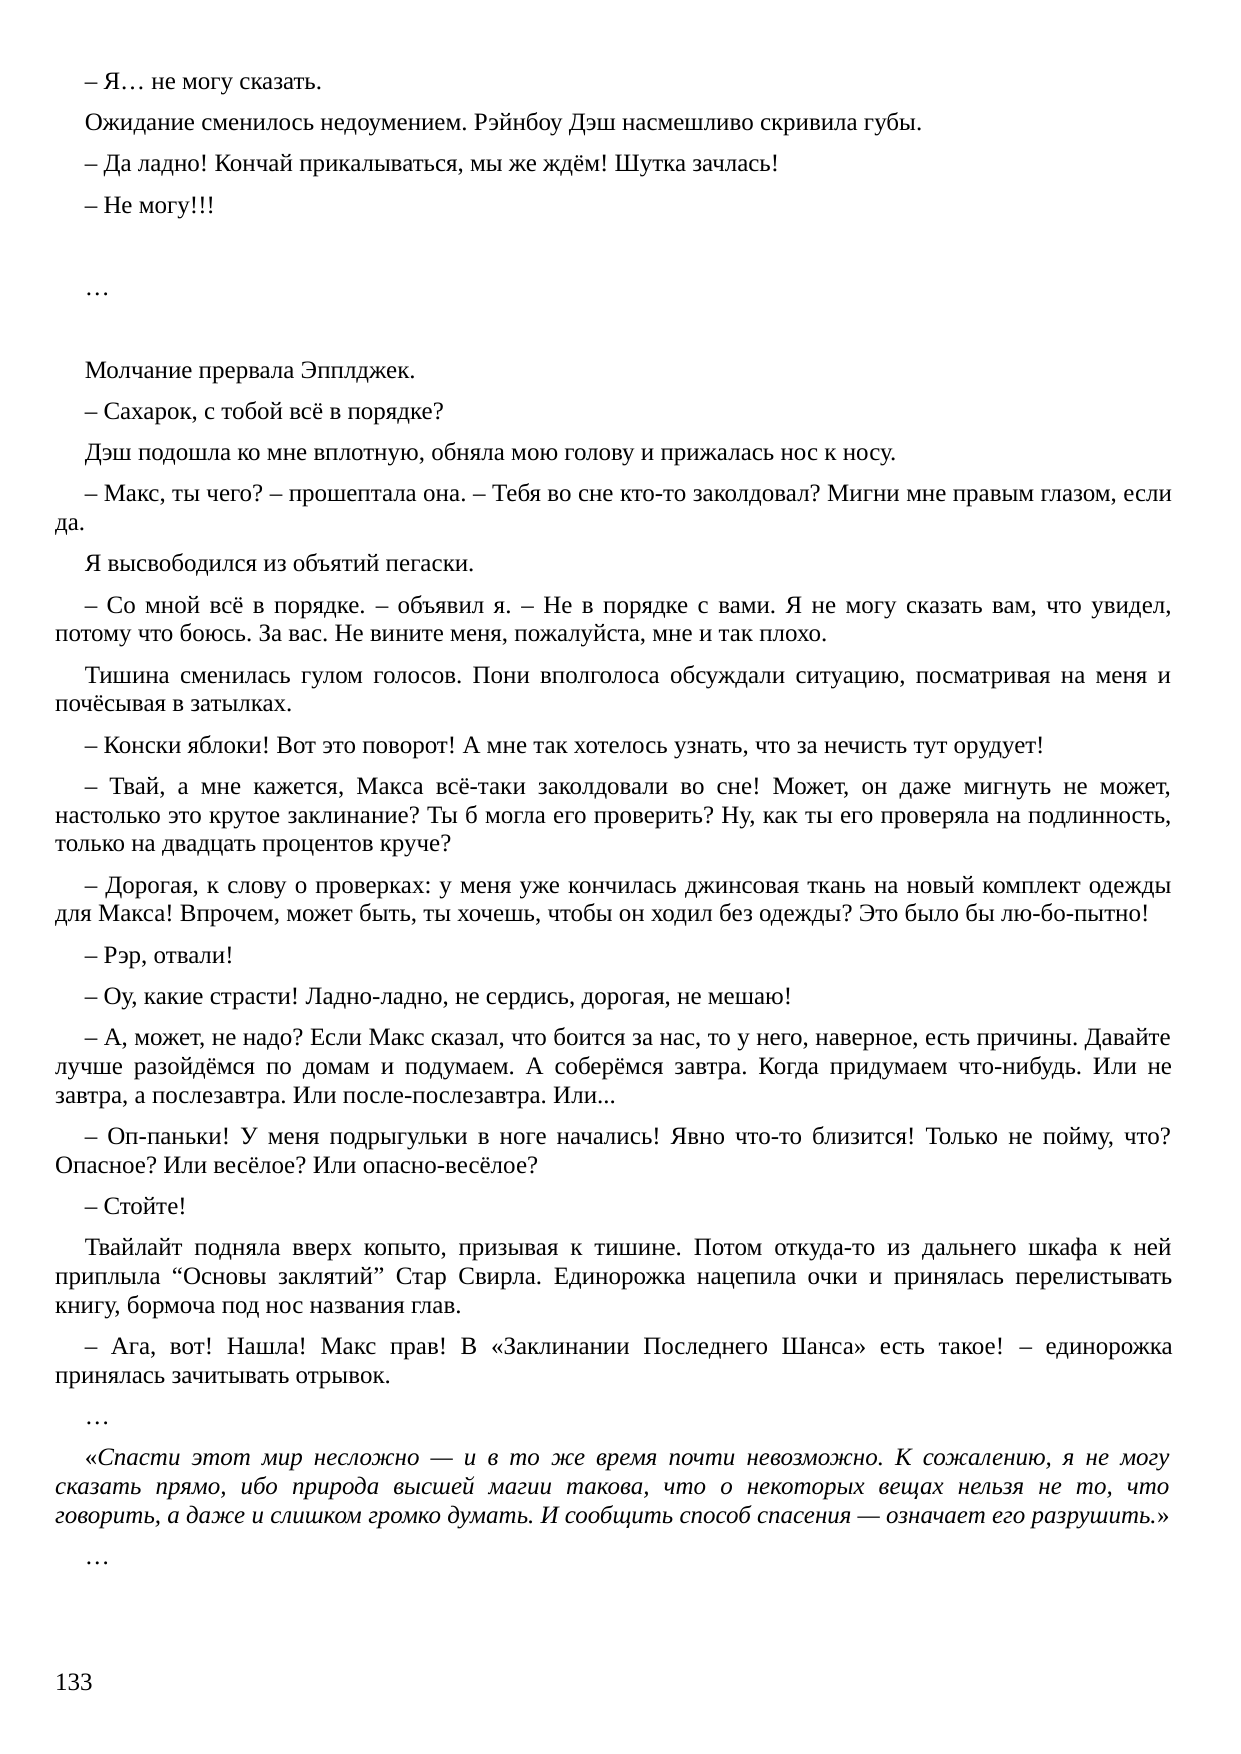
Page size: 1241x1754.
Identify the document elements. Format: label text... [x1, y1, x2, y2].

text Молчание прервала Эпплджек. [55, 355, 1173, 383]
text – Твай, а мне кажется, Макса всё-таки заколдовали во сне! Может, он даже мигнуть не может, настолько это крутое заклинание? Ты б могла его проверить? Ну, как ты его проверяла на подлинность, только на двадцать процентов круче? [55, 771, 1173, 857]
text … [55, 1401, 1173, 1430]
text – Рэр, отвали! [55, 940, 1173, 968]
text – Сахарок, с тобой всё в порядке? [55, 396, 1173, 425]
text – Макс, ты чего? – прошептала она. – Тебя во сне кто-то заколдовал? Мигни мне правым глазом, если да. [55, 478, 1173, 536]
text … [55, 272, 1173, 301]
text – Оу, какие страсти! Ладно-ладно, не сердись, дорогая, не мешаю! [55, 981, 1173, 1010]
text Ожидание сменилось недоумением. Рэйнбоу Дэш насмешливо скривила губы. [55, 107, 1173, 136]
text – Конски яблоки! Вот это поворот! А мне так хотелось узнать, что за нечисть тут орудует! [55, 730, 1173, 758]
text «Спасти этот мир несложно — и в то же время почти невозможно. К сожалению, я не могу сказать прямо, ибо природа высшей магии такова, что о некоторых вещах нельзя не то, что говорить, а даже и слишком громко думать. И сообщить способ спасения — означает его разрушить.» [55, 1442, 1173, 1528]
text – Не могу!!! [55, 190, 1173, 218]
text – Дорогая, к слову о проверках: у меня уже кончилась джинсовая ткань на новый комплект одежды для Макса! Впрочем, может быть, ты хочешь, чтобы он ходил без одежды? Это было бы лю-бо-пытно! [55, 870, 1173, 927]
text – Оп-паньки! У меня подрыгульки в ноге начались! Явно что-то близится! Только не пойму, что? Опасное? Или весёлое? Или опасно-весёлое? [55, 1121, 1173, 1178]
text Я высвободился из объятий пегаски. [55, 548, 1173, 577]
text – Да ладно! Кончай прикалываться, мы же ждём! Шутка зачлась! [55, 148, 1173, 177]
text Твайлайт подняла вверх копыто, призывая к тишине. Потом откуда-то из дальнего шкафа к ней приплыла “Основы заклятий” Стар Свирла. Единорожка нацепила очки и принялась перелистывать книгу, бормоча под нос названия глав. [55, 1232, 1173, 1318]
text – Ага, вот! Нашла! Макс прав! В «Заклинании Последнего Шанса» есть такое! – единорожка принялась зачитывать отрывок. [55, 1331, 1173, 1388]
text … [55, 1541, 1173, 1570]
text – А, может, не надо? Если Макс сказал, что боится за нас, то у него, наверное, есть причины. Давайте лучше разойдёмся по домам и подумаем. А соберёмся завтра. Когда придумаем что-нибудь. Или не завтра, а послезавтра. Или после-послезавтра. Или... [55, 1022, 1173, 1108]
text – Я… не могу сказать. [55, 66, 1173, 95]
text Дэш подошла ко мне вплотную, обняла мою голову и прижалась нос к носу. [55, 437, 1173, 466]
text – Стойте! [55, 1191, 1173, 1220]
text Тишина сменилась гулом голосов. Пони вполголоса обсуждали ситуацию, посматривая на меня и почёсывая в затылках. [55, 660, 1173, 717]
text – Со мной всё в порядке. – объявил я. – Не в порядке с вами. Я не могу сказать вам, что увидел, потому что боюсь. За вас. Не вините меня, пожалуйста, мне и так плохо. [55, 590, 1173, 647]
